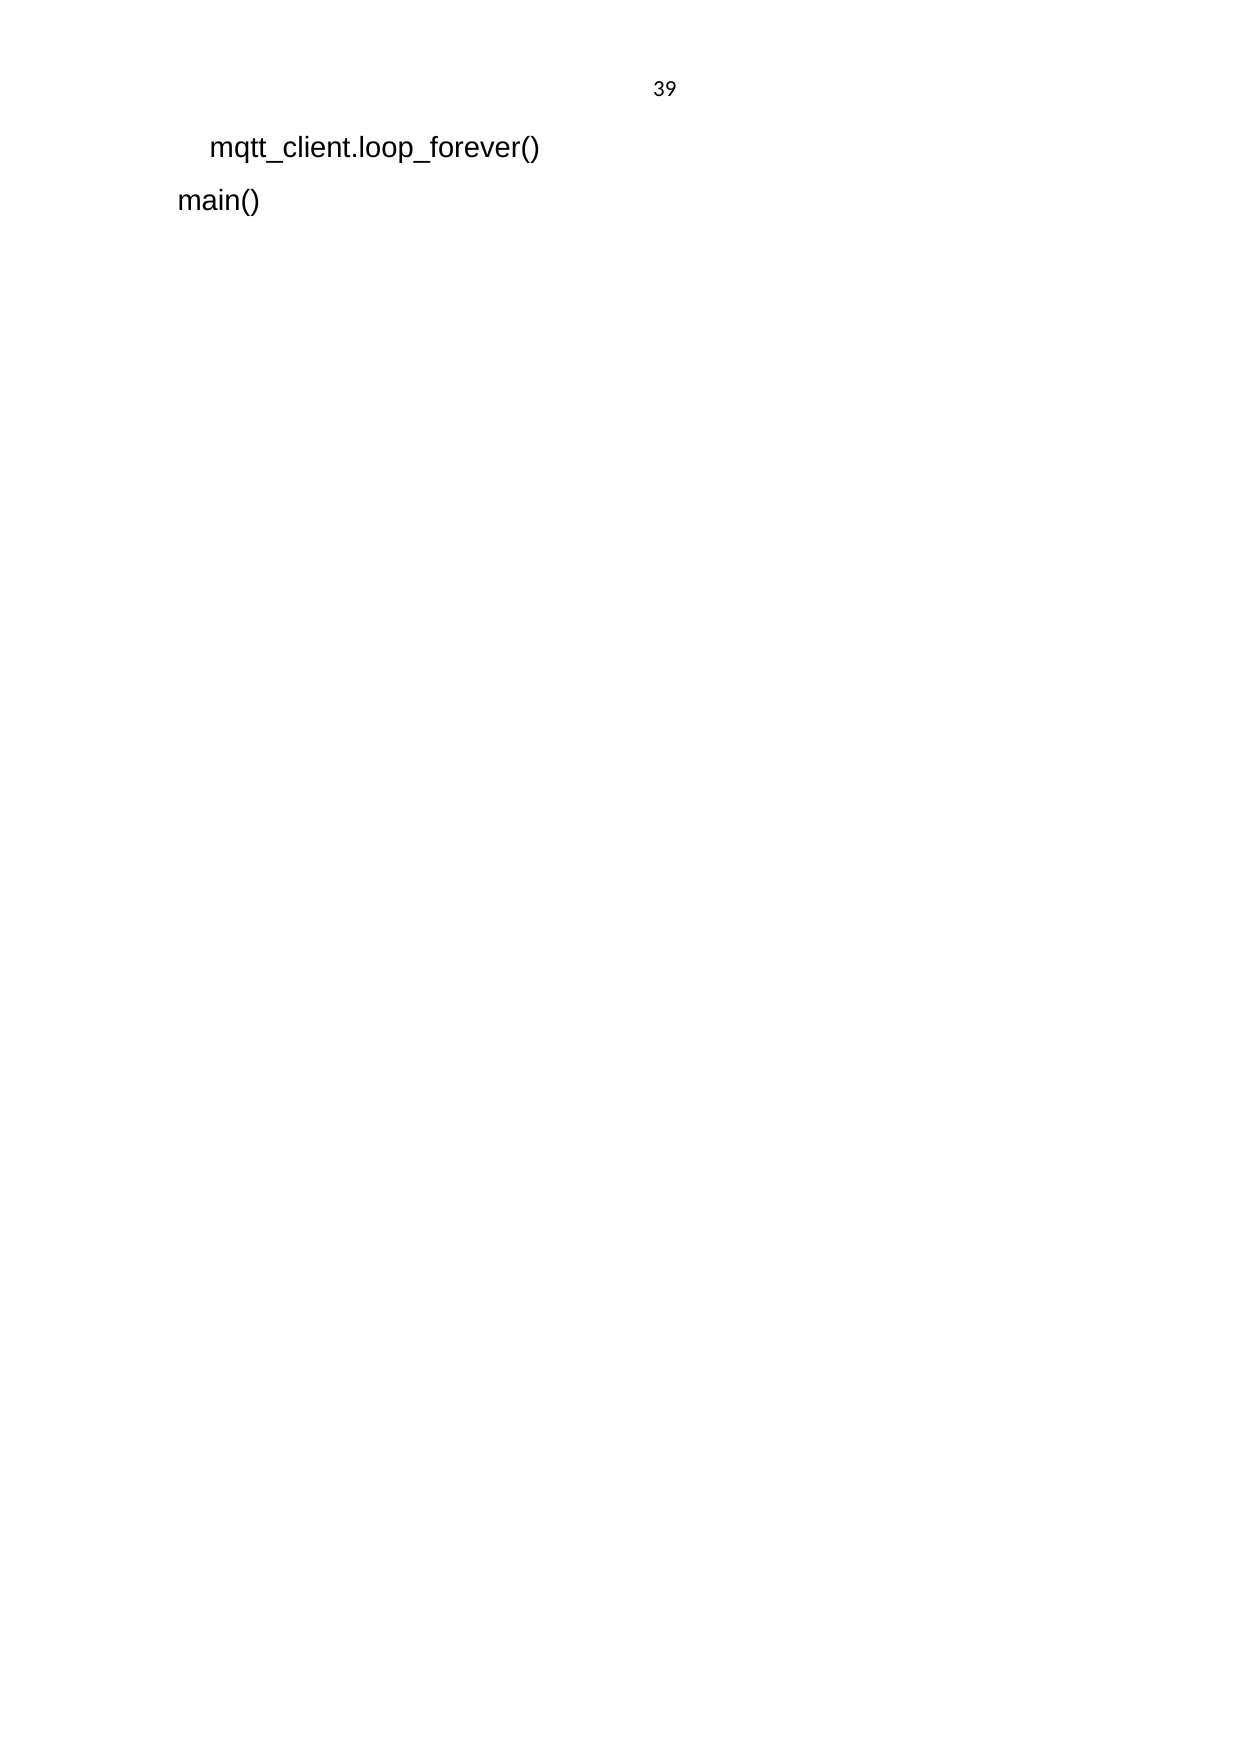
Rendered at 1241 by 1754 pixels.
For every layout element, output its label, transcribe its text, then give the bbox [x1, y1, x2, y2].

text main() [177, 183, 1152, 216]
text mqtt_client.loop_forever() [177, 130, 1152, 163]
